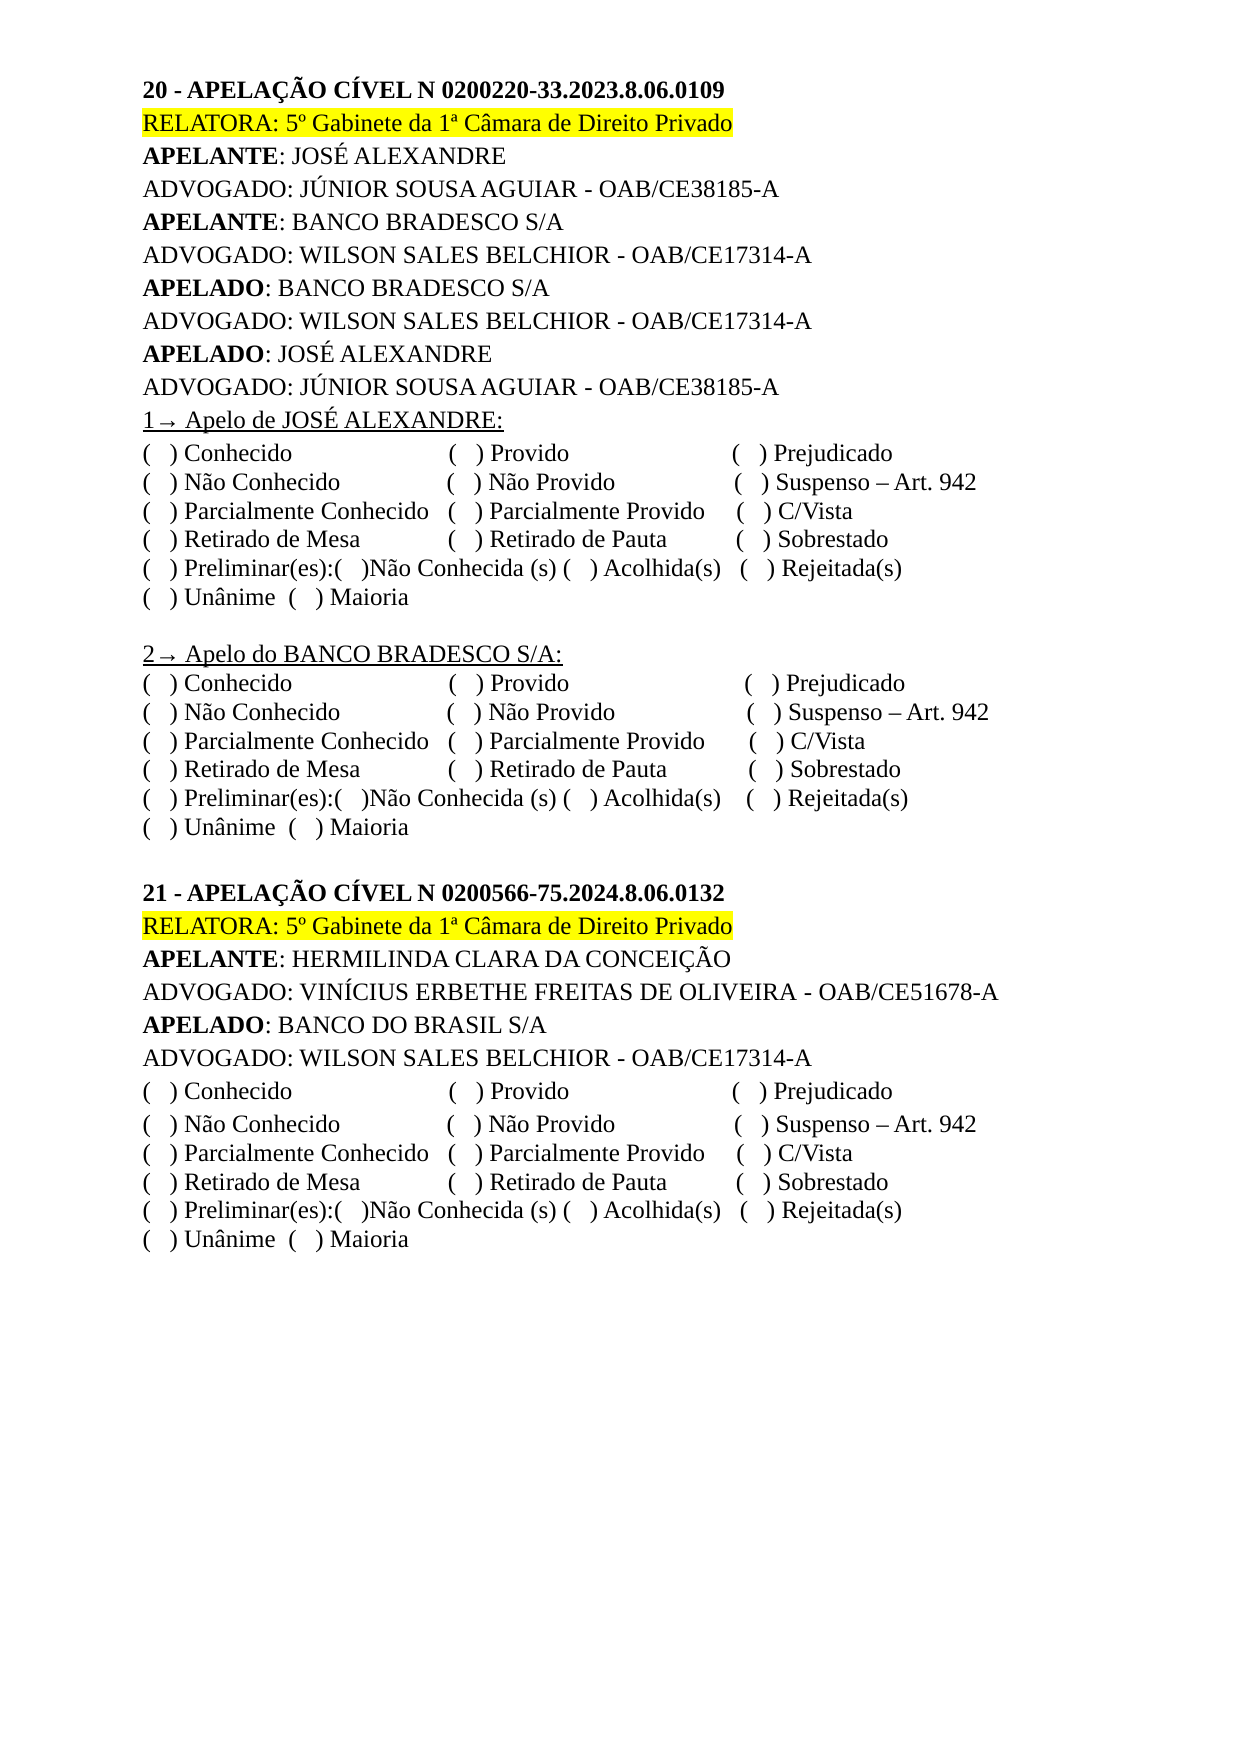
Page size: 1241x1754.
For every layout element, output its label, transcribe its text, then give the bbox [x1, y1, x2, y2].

text ( ) Retirado de Mesa ( ) Retirado de Pauta ( ) Sobrestado [142, 524, 1141, 553]
text ( ) Não Conhecido ( ) Não Provido ( ) Suspenso – Art. 942 [142, 697, 1141, 726]
text ( ) Retirado de Mesa ( ) Retirado de Pauta ( ) Sobrestado [142, 1167, 1141, 1195]
text ( ) Não Conhecido ( ) Não Provido ( ) Suspenso – Art. 942 [142, 1109, 1141, 1138]
text ( ) Conhecido ( ) Provido ( ) Prejudicado [142, 438, 1141, 467]
text ( ) Unânime ( ) Maioria [142, 582, 1141, 611]
text 2→ Apelo do BANCO BRADESCO S/A: [142, 639, 1141, 668]
text ( ) Não Conhecido ( ) Não Provido ( ) Suspenso – Art. 942 [142, 467, 1141, 496]
text ( ) Preliminar(es):( )Não Conhecida (s) ( ) Acolhida(s) ( ) Rejeitada(s) [142, 553, 1141, 582]
text ( ) Unânime ( ) Maioria 21 - APELAÇÃO CÍVEL N 0200566-75.2024.8.06.0132 RELATORA: 5º Gabinete da 1ª Câmara de Direito Privado APELANTE: HERMILINDA CLARA DA CONCEIÇÃO ADVOGADO: VINÍCIUS ERBETHE FREITAS DE OLIVEIRA - OAB/CE51678-A APELADO: BANCO DO BRASIL S/A ADVOGADO: WILSON SALES BELCHIOR - OAB/CE17314-A ( ) Conhecido ( ) Provido ( ) Prejudicado [142, 812, 1141, 1105]
text ( ) Parcialmente Conhecido ( ) Parcialmente Provido ( ) C/Vista [142, 1138, 1141, 1167]
text ( ) Preliminar(es):( )Não Conhecida (s) ( ) Acolhida(s) ( ) Rejeitada(s) [142, 783, 1141, 812]
text ( ) Parcialmente Conhecido ( ) Parcialmente Provido ( ) C/Vista [142, 726, 1141, 754]
text 20 - APELAÇÃO CÍVEL N 0200220-33.2023.8.06.0109 RELATORA: 5º Gabinete da 1ª Câmara de Direito Privado APELANTE: JOSÉ ALEXANDRE ADVOGADO: JÚNIOR SOUSA AGUIAR - OAB/CE38185-A APELANTE: BANCO BRADESCO S/A ADVOGADO: WILSON SALES BELCHIOR - OAB/CE17314-A APELADO: BANCO BRADESCO S/A ADVOGADO: WILSON SALES BELCHIOR - OAB/CE17314-A APELADO: JOSÉ ALEXANDRE ADVOGADO: JÚNIOR SOUSA AGUIAR - OAB/CE38185-A 1→ Apelo de JOSÉ ALEXANDRE: [142, 75, 1141, 434]
text ( ) Unânime ( ) Maioria [142, 1224, 1141, 1319]
text ( ) Parcialmente Conhecido ( ) Parcialmente Provido ( ) C/Vista [142, 496, 1141, 524]
text ( ) Retirado de Mesa ( ) Retirado de Pauta ( ) Sobrestado [142, 754, 1141, 783]
text ( ) Conhecido ( ) Provido ( ) Prejudicado [142, 668, 1141, 697]
text ( ) Preliminar(es):( )Não Conhecida (s) ( ) Acolhida(s) ( ) Rejeitada(s) [142, 1195, 1141, 1224]
